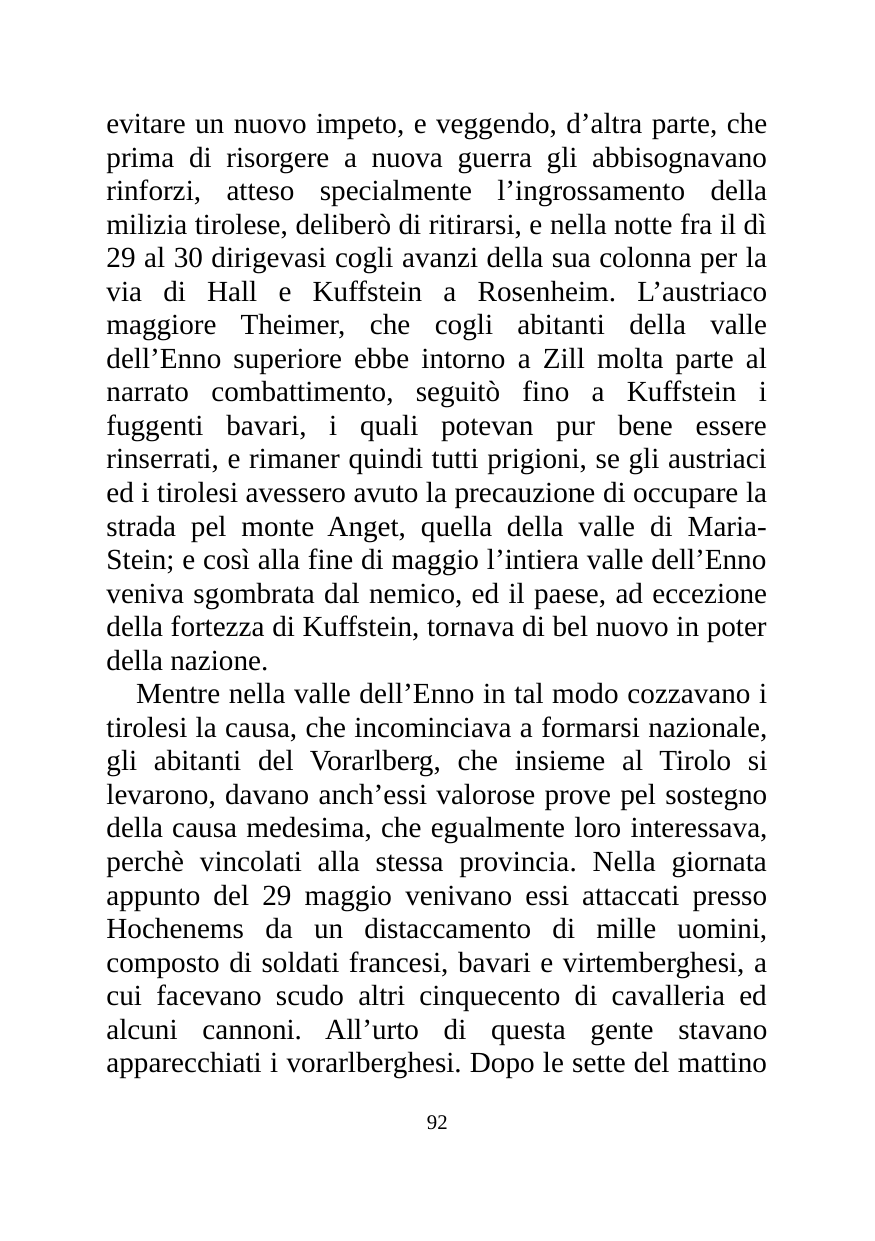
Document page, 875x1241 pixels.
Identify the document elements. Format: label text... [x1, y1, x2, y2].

text Mentre nella valle dell’Enno in tal modo cozzavano i tirolesi la causa, che incominciava a formarsi nazionale, gli abitanti del Vorarlberg, che insieme al Tirolo si levarono, davano anch’essi valorose prove pel sostegno della causa medesima, che egualmente loro interessava, perchè vincolati alla stessa provincia. Nella giornata appunto del 29 maggio venivano essi attaccati presso Hochenems da un distaccamento di mille uomini, composto di soldati francesi, bavari e virtemberghesi, a cui facevano scudo altri cinquecento di cavalleria ed alcuni cannoni. All’urto di questa gente stavano apparecchiati i vorarlberghesi. Dopo le sette del mattino [106, 676, 768, 1079]
text evitare un nuovo impeto, e veggendo, d’altra parte, che prima di risorgere a nuova guerra gli abbisognavano rinforzi, atteso specialmente l’ingrossamento della milizia tirolese, deliberò di ritirarsi, e nella notte fra il dì 29 al 30 dirigevasi cogli avanzi della sua colonna per la via di Hall e Kuffstein a Rosenheim. L’austriaco maggiore Theimer, che cogli abitanti della valle dell’Enno superiore ebbe intorno a Zill molta parte al narrato combattimento, seguitò fino a Kuffstein i fuggenti bavari, i quali potevan pur bene essere rinserrati, e rimaner quindi tutti prigioni, se gli austriaci ed i tirolesi avessero avuto la precauzione di occupare la strada pel monte Anget, quella della valle di Maria-Stein; e così alla fine di maggio l’intiera valle dell’Enno veniva sgombrata dal nemico, ed il paese, ad eccezione della fortezza di Kuffstein, tornava di bel nuovo in poter della nazione. [106, 106, 768, 676]
